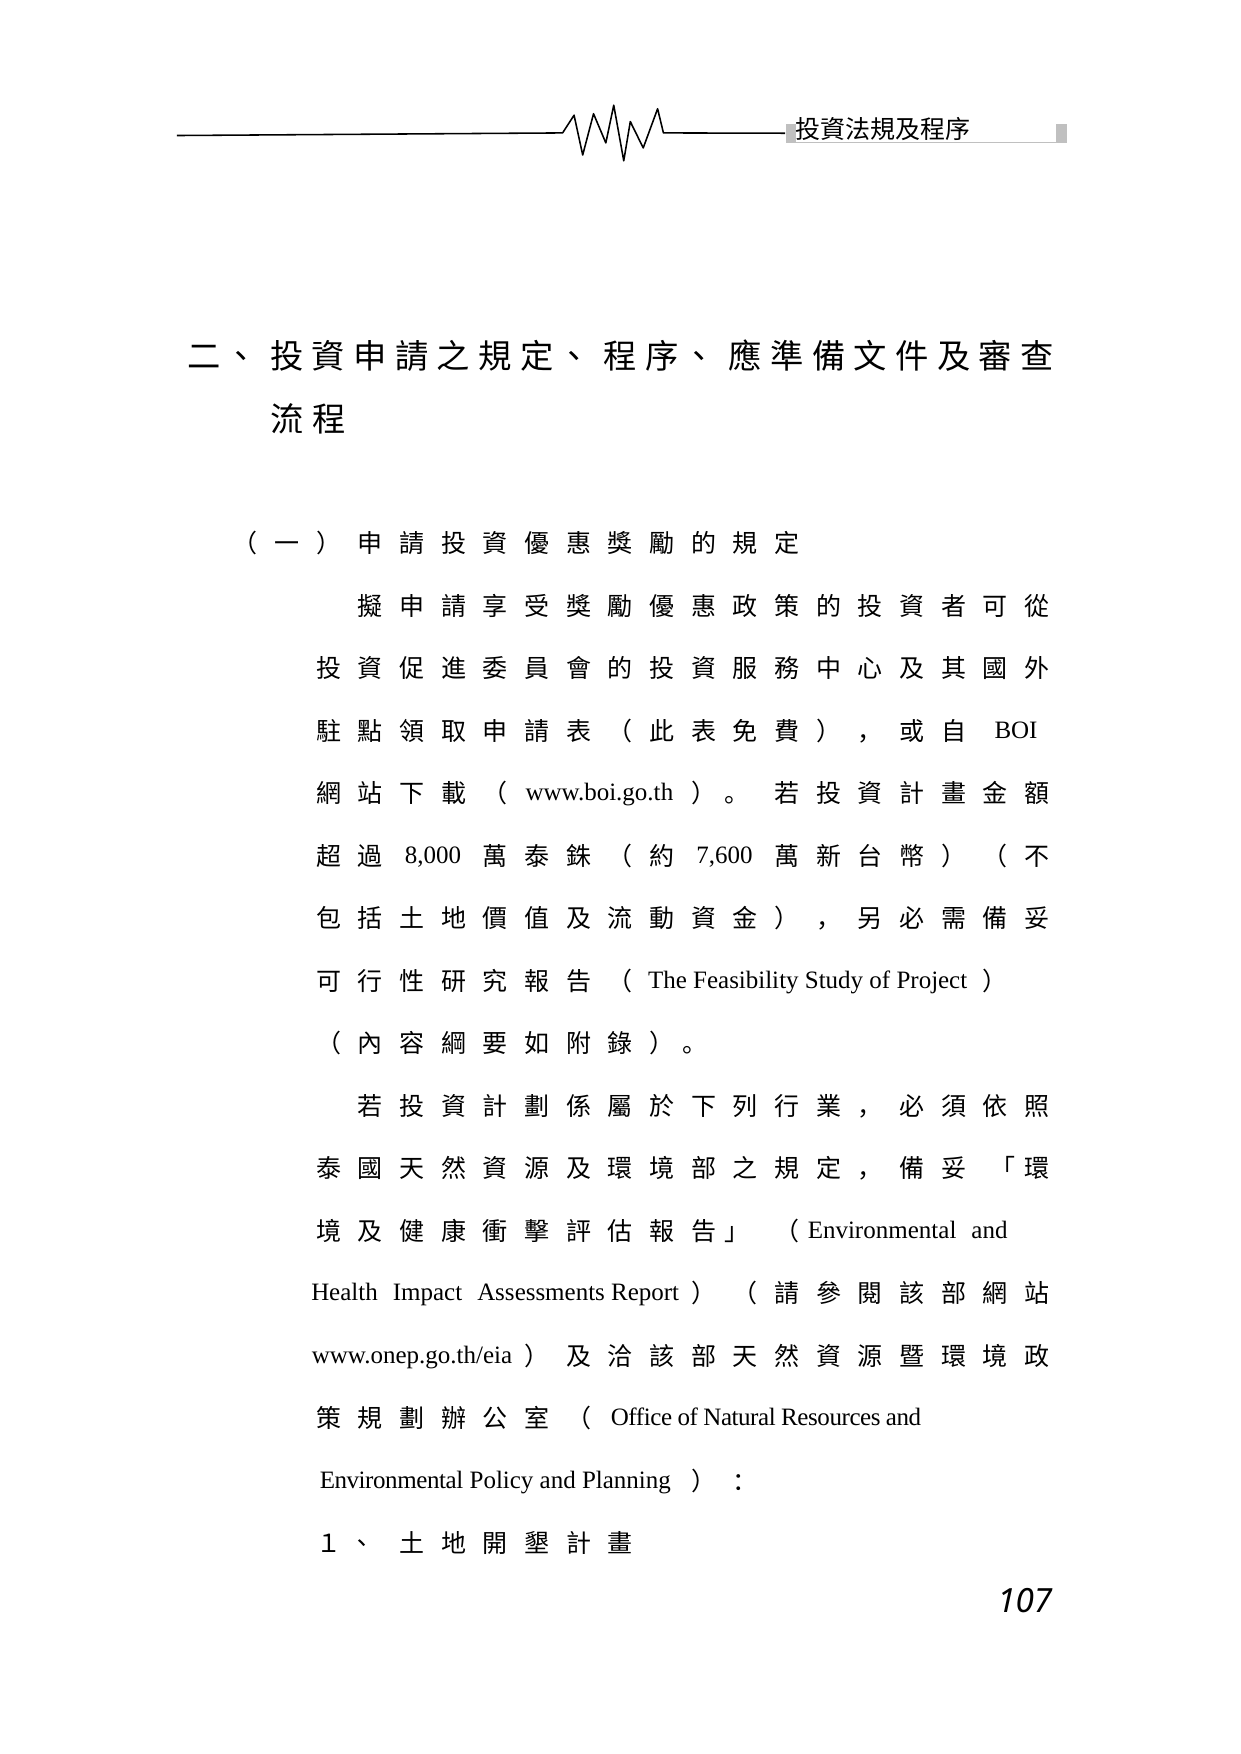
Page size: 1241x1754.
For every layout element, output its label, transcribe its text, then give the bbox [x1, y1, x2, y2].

text （一）申請投資優惠獎勵的規定 [207, 500, 1058, 563]
text 二、投資申請之規定、程序、應準備文件及審查流程 [183, 313, 1058, 438]
text １、土地開墾計畫 [281, 1500, 1058, 1563]
text 擬申請享受獎勵優惠政策的投資者可從投資促進委員會的投資服務中心及其國外駐點領取申請表（此表免費），或自BOI網站下載（www.boi.go.th）。若投資計畫金額超過8,000萬泰銖（約7,600萬新台幣）（不包括土地價值及流動資金），另必需備妥可行性研究報告（The Feasibility Study of Project）（內容綱要如附錄）。 [281, 563, 1058, 1063]
text 若投資計劃係屬於下列行業，必須依照泰國天然資源及環境部之規定，備妥「環境及健康衝擊評估報告」（Environmental and Health Impact Assessments Report）（請參閱該部網站www.onep.go.th/eia）及洽該部天然資源暨環境政策規劃辦公室（Office of Natural Resources and Environmental Policy and Planning）： [281, 1063, 1058, 1500]
